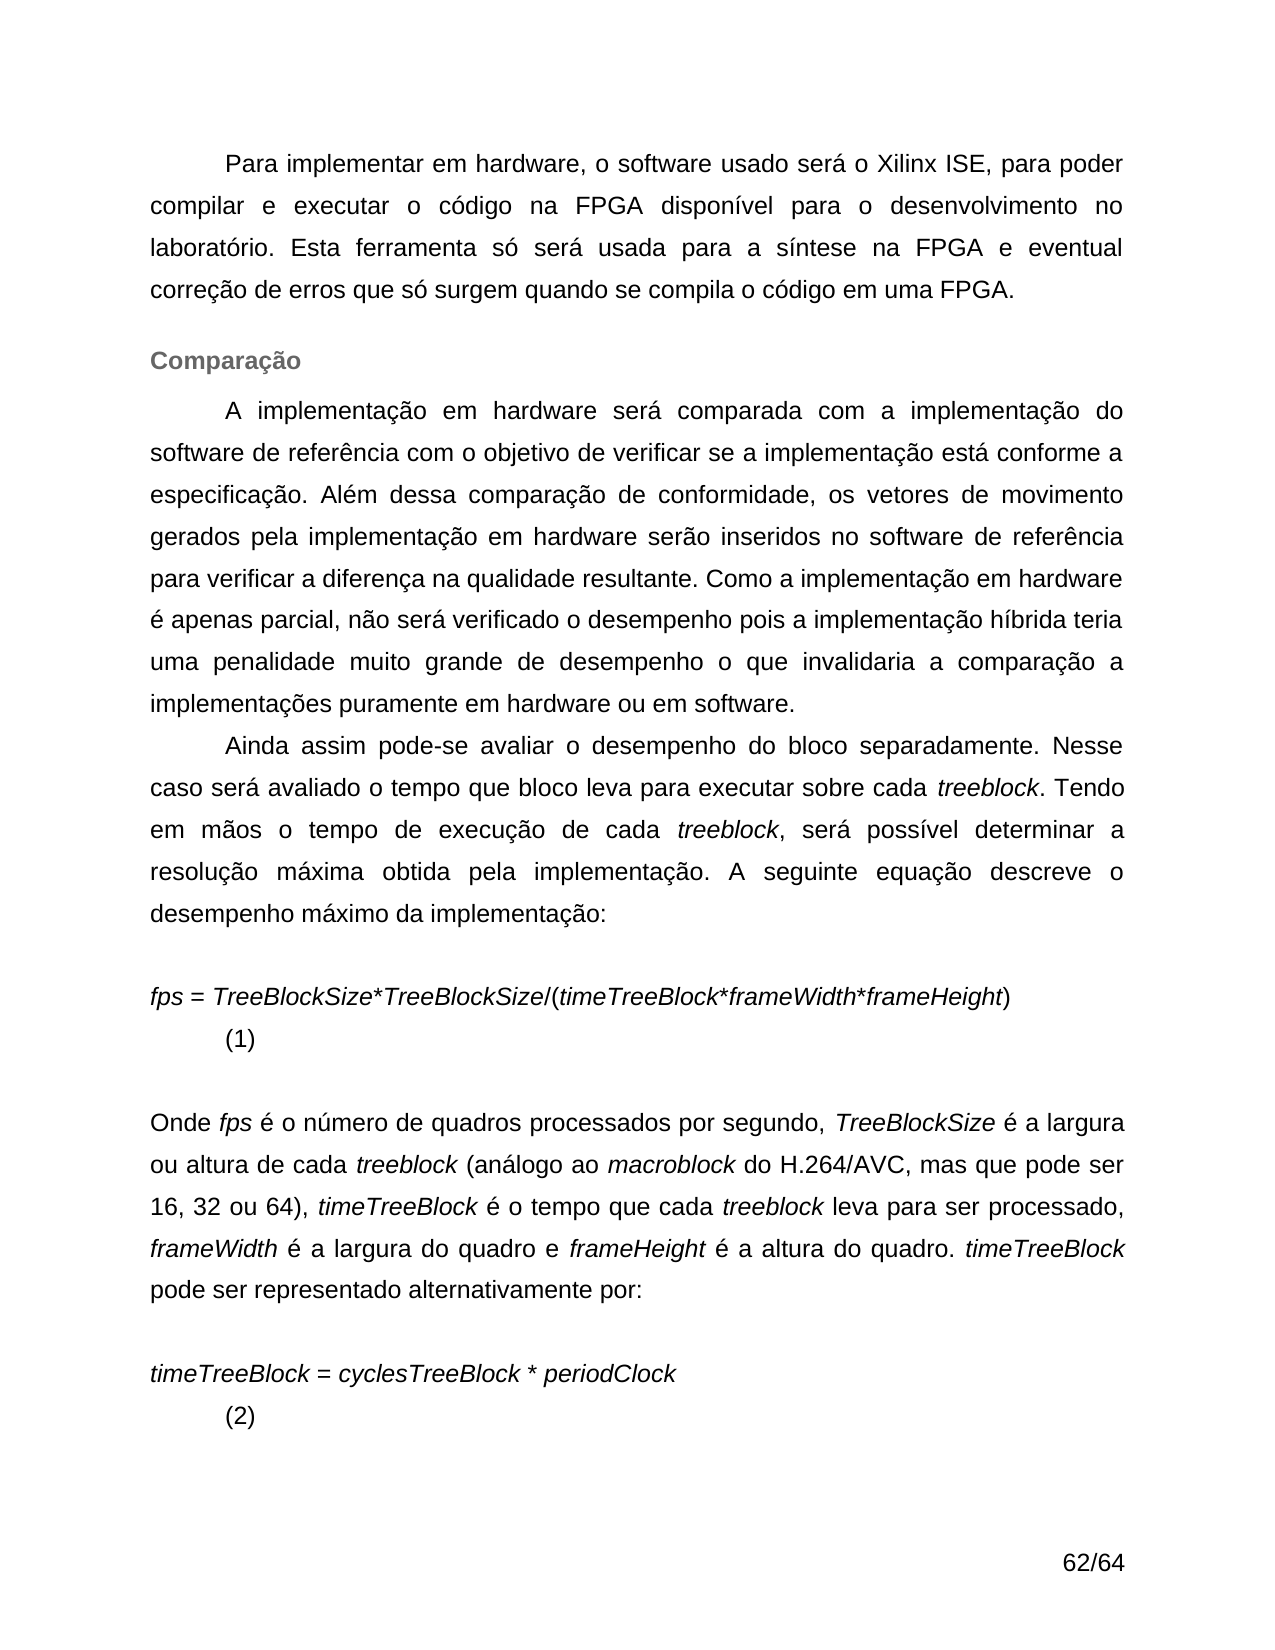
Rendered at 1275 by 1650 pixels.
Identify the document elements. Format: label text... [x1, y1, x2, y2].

text Ainda assim pode-se avaliar o desempenho do bloco separadamente. Nesse caso será avaliado o tempo que bloco leva para executar sobre cada treeblock. Tendo em mãos o tempo de execução de cada treeblock, será possível determinar a resolução máxima obtida pela implementação. A seguinte equação descreve o desempenho máximo da implementação: [150, 732, 1125, 927]
subtitle Comparação [150, 347, 1125, 374]
text A implementação em hardware será comparada com a implementação do software de referência com o objetivo de verificar se a implementação está conforme a especificação. Além dessa comparação de conformidade, os vetores de movimento gerados pela implementação em hardware serão inseridos no software de referência para verificar a diferença na qualidade resultante. Como a implementação em hardware é apenas parcial, não será verificado o desempenho pois a implementação híbrida teria uma penalidade muito grande de desempenho o que invalidaria a comparação a implementações puramente em hardware ou em software. [150, 397, 1125, 718]
text Para implementar em hardware, o software usado será o Xilinx ISE, para poder compilar e executar o código na FPGA disponível para o desenvolvimento no laboratório. Esta ferramenta só será usada para a síntese na FPGA e eventual correção de erros que só surgem quando se compila o código em uma FPGA. [150, 150, 1125, 303]
text fps = TreeBlockSize*TreeBlockSize/(timeTreeBlock*frameWidth*frameHeight) (1) [150, 983, 1125, 1053]
text timeTreeBlock = cyclesTreeBlock * periodClock (2) [150, 1360, 1125, 1430]
text Onde fps é o número de quadros processados por segundo, TreeBlockSize é a largura ou altura de cada treeblock (análogo ao macroblock do H.264/AVC, mas que pode ser 16, 32 ou 64), timeTreeBlock é o tempo que cada treeblock leva para ser processado, frameWidth é a largura do quadro e frameHeight é a altura do quadro. timeTreeBlock pode ser representado alternativamente por: [150, 1109, 1125, 1304]
